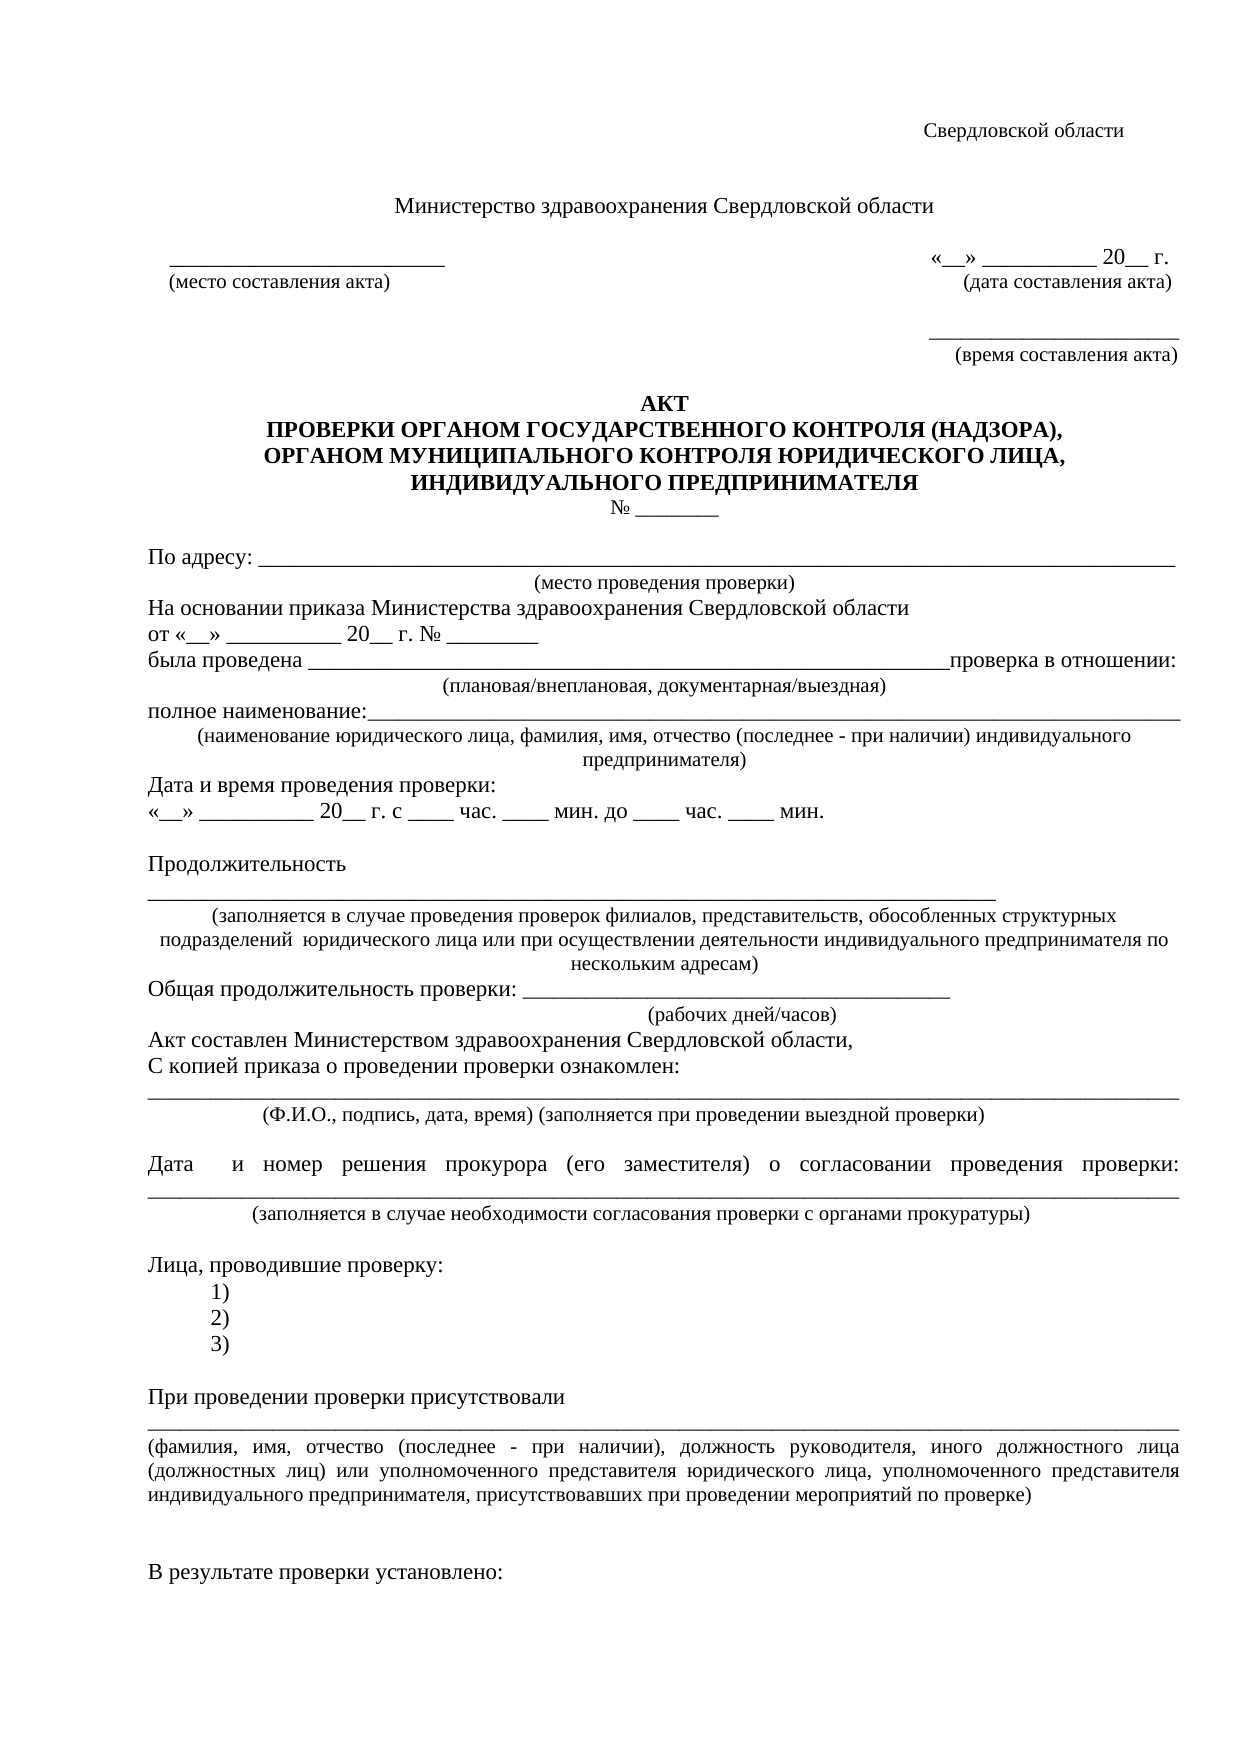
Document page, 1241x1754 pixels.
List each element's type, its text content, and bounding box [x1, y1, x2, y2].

text На основании приказа Министерства здравоохранения Свердловской области [148, 594, 1181, 620]
text 2) [148, 1304, 1181, 1330]
text (место проведения проверки) [148, 569, 1181, 594]
table_header Свердловской области [912, 118, 1233, 166]
text 3) [148, 1330, 1181, 1357]
text ___________________________________________________________________________________________________ [148, 1078, 1181, 1102]
text (наименование юридического лица, фамилия, имя, отчество (последнее - при наличии) индивидуального предпринимателя) [148, 723, 1181, 771]
text Министерство здравоохранения Свердловской области [148, 193, 1181, 219]
text (заполняется в случае необходимости согласования проверки с органами прокуратуры) [148, 1201, 1181, 1225]
text (время составления акта) [148, 342, 1181, 366]
text 1) [148, 1278, 1181, 1304]
text В результате проверки установлено: [148, 1558, 1181, 1585]
text ИНДИВИДУАЛЬНОГО ПРЕДПРИНИМАТЕЛЯ [148, 469, 1181, 495]
text Лица, проводившие проверку: [148, 1251, 1181, 1278]
text «__» __________ 20__ г. с ____ час. ____ мин. до ____ час. ____ мин. [148, 798, 1181, 824]
text была проведена ________________________________________________________проверка в отношении: [148, 646, 1181, 673]
text (заполняется в случае проведения проверок филиалов, представительств, обособленных структурных подразделений юридического лица или при осуществлении деятельности индивидуального предпринимателя по нескольким адресам) [148, 903, 1181, 975]
text ПРОВЕРКИ ОРГАНОМ ГОСУДАРСТВЕННОГО КОНТРОЛЯ (НАДЗОРА), [148, 416, 1181, 442]
text ОРГАНОМ МУНИЦИПАЛЬНОГО КОНТРОЛЯ ЮРИДИЧЕСКОГО ЛИЦА, [148, 442, 1181, 469]
text Акт составлен Министерством здравоохранения Свердловской области, [148, 1026, 1181, 1052]
text При проведении проверки присутствовали [148, 1383, 1181, 1409]
text (плановая/внеплановая, документарная/выездная) [148, 673, 1181, 697]
text АКТ [148, 390, 1181, 416]
text (фамилия, имя, отчество (последнее - при наличии), должность руководителя, иного должностного лица (должностных лиц) или уполномоченного представителя юридического лица, уполномоченного представителя индивидуального предпринимателя, присутствовавших при проведении мероприятий по проверке) [148, 1433, 1181, 1506]
text ___________________________________________________________________________________________________ [148, 1409, 1181, 1433]
text (Ф.И.О., подпись, дата, время) (заполняется при проведении выездной проверки) [148, 1102, 1181, 1126]
text полное наименование:______________________________________________________________________________ [148, 697, 1181, 723]
text ________________________ «__» __________ 20__ г. [148, 243, 1181, 269]
text Дата и номер решения прокурора (его заместителя) о согласовании проведения проверки: ___________________________________________________________________________________________________ [148, 1151, 1181, 1201]
text С копией приказа о проведении проверки ознакомлен: [148, 1052, 1181, 1078]
text № ________ [148, 495, 1181, 519]
text Продолжительность __________________________________________________________________________ [148, 850, 1181, 903]
table_header [148, 118, 912, 166]
text от «__» __________ 20__ г. № ________ [148, 620, 1181, 646]
text (рабочих дней/часов) [148, 1002, 1181, 1026]
text Дата и время проведения проверки: [148, 771, 1181, 798]
text (место составления акта) (дата составления акта) [148, 269, 1181, 293]
text Общая продолжительность проверки: _________________________________________ [148, 975, 1181, 1002]
text По адресу: ________________________________________________________________________________ [148, 543, 1181, 569]
text ________________________ [148, 317, 1181, 342]
